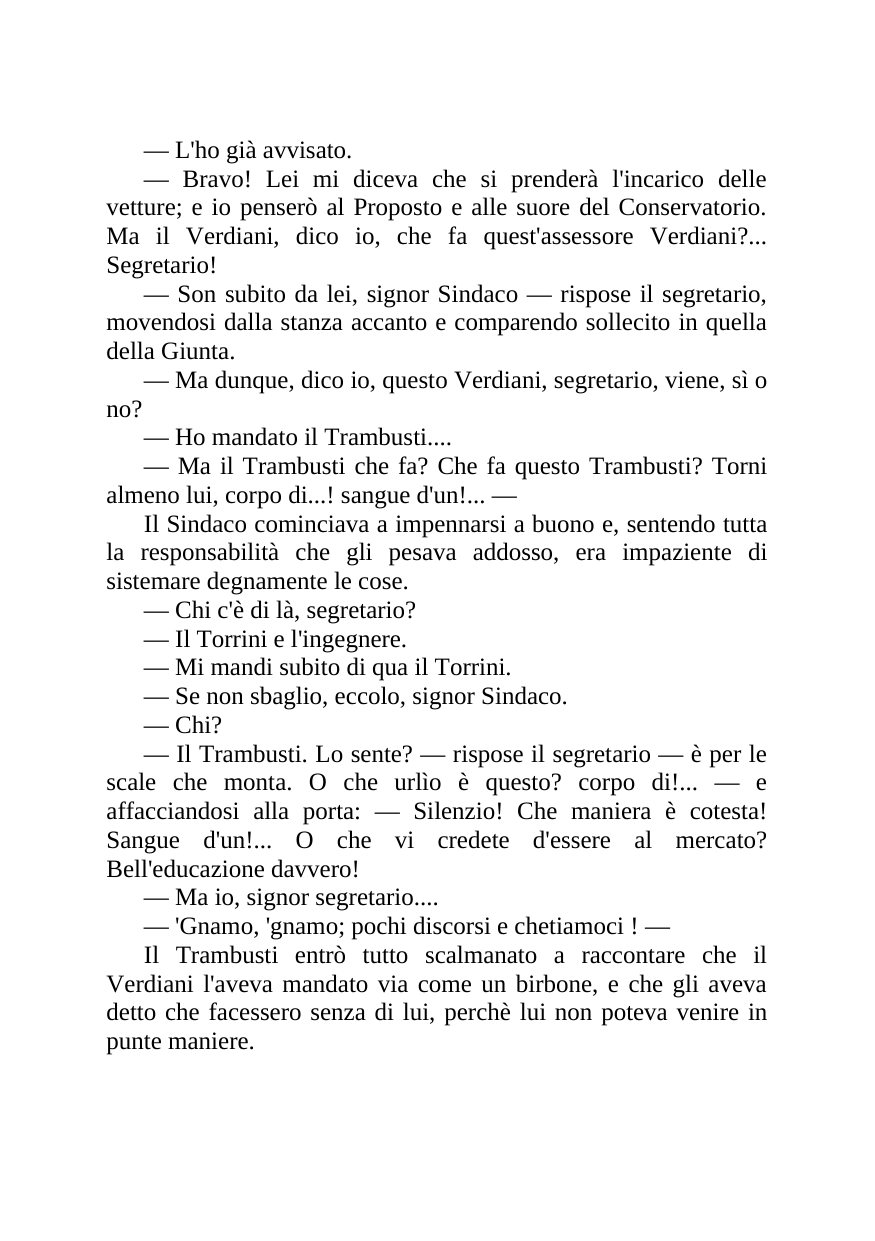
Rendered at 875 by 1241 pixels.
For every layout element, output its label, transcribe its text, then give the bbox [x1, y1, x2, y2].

text — 'Gnamo, 'gnamo; pochi discorsi e chetiamoci ! — [106, 911, 768, 940]
text — L'ho già avvisato. [106, 135, 768, 164]
text — Ma il Trambusti che fa? Che fa questo Trambusti? Torni almeno lui, corpo di...! sangue d'un!... — [106, 451, 768, 509]
text — Ma io, signor segretario.... [106, 882, 768, 911]
text Il Sindaco cominciava a impennarsi a buono e, sentendo tutta la responsabilità che gli pesava addosso, era impaziente di sistemare degnamente le cose. [106, 509, 768, 595]
text — Se non sbaglio, eccolo, signor Sindaco. [106, 681, 768, 710]
text — Mi mandi subito di qua il Torrini. [106, 652, 768, 681]
text — Il Trambusti. Lo sente? — rispose il segretario — è per le scale che monta. O che urlìo è questo? corpo di!... — e affacciandosi alla porta: — Silenzio! Che maniera è cotesta! Sangue d'un!... O che vi credete d'essere al mercato? Bell'educazione davvero! [106, 739, 768, 882]
text — Ma dunque, dico io, questo Verdiani, segretario, viene, sì o no? [106, 365, 768, 422]
text — Chi c'è di là, segretario? [106, 595, 768, 624]
text — Chi? [106, 710, 768, 739]
text — Il Torrini e l'ingegnere. [106, 624, 768, 652]
text Il Trambusti entrò tutto scalmanato a raccontare che il Verdiani l'aveva mandato via come un birbone, e che gli aveva detto che facessero senza di lui, perchè lui non poteva venire in punte maniere. [106, 940, 768, 1055]
text — Bravo! Lei mi diceva che si prenderà l'incarico delle vetture; e io penserò al Proposto e alle suore del Conservatorio. Ma il Verdiani, dico io, che fa quest'assessore Verdiani?... Segretario! [106, 164, 768, 279]
text — Ho mandato il Trambusti.... [106, 422, 768, 451]
text — Son subito da lei, signor Sindaco — rispose il segretario, movendosi dalla stanza accanto e comparendo sollecito in quella della Giunta. [106, 279, 768, 365]
